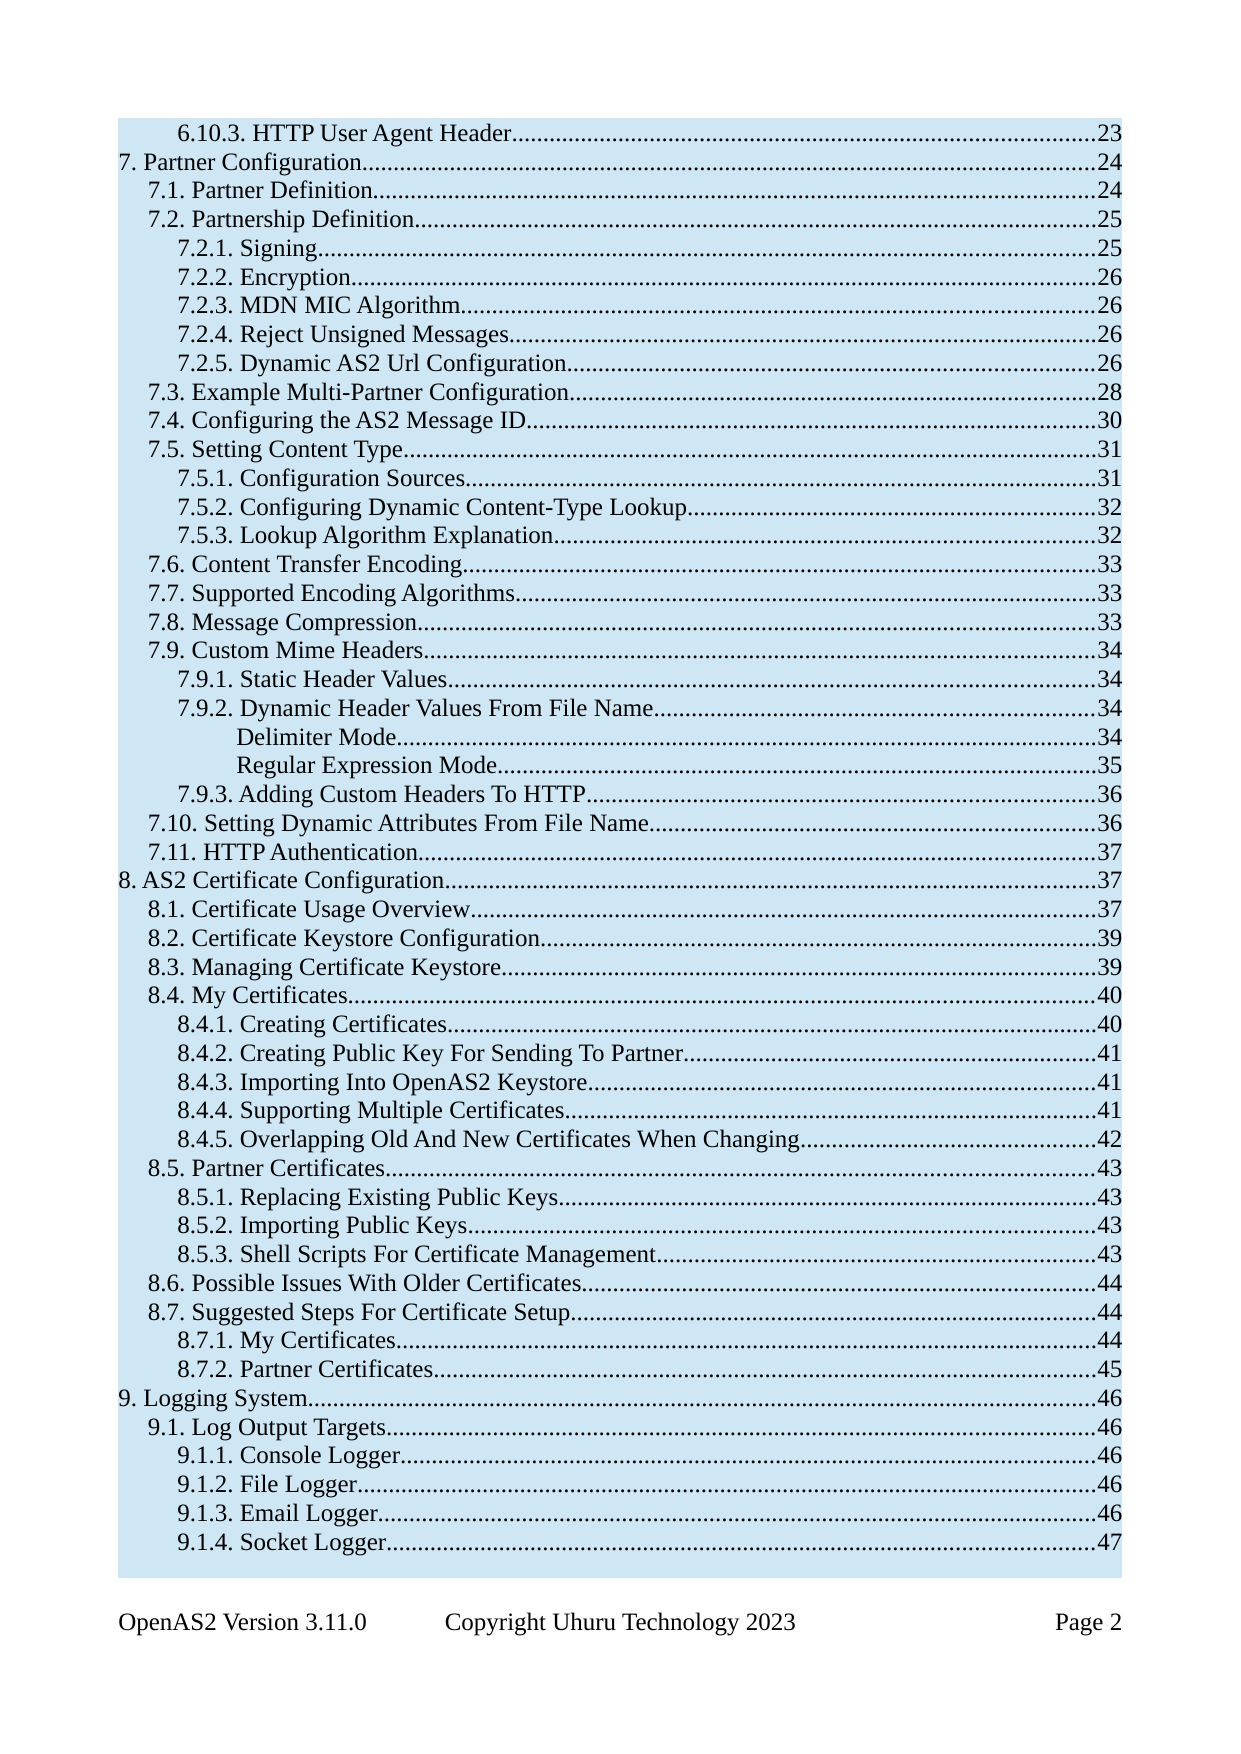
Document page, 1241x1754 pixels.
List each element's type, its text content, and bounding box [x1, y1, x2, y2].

text 7.4. Configuring the AS2 Message ID 30 [148, 406, 1122, 434]
text 8.7.2. Partner Certificates 45 [177, 1354, 1122, 1383]
text 8.4.3. Importing Into OpenAS2 Keystore 41 [177, 1067, 1122, 1096]
text 7.9. Custom Mime Headers 34 [148, 636, 1122, 664]
text 9. Logging System 46 [118, 1383, 1122, 1412]
text 8.2. Certificate Keystore Configuration 39 [148, 923, 1122, 952]
text 7.2.2. Encryption 26 [177, 262, 1122, 291]
text 7.6. Content Transfer Encoding 33 [148, 549, 1122, 578]
text 7.2. Partnership Definition 25 [148, 204, 1122, 233]
text 7.8. Message Compression 33 [148, 607, 1122, 636]
text 7.2.1. Signing 25 [177, 233, 1122, 262]
text 8.4. My Certificates 40 [148, 981, 1122, 1009]
text 7.5.1. Configuration Sources 31 [177, 463, 1122, 492]
text 8.5.3. Shell Scripts For Certificate Management 43 [177, 1239, 1122, 1268]
text 7.1. Partner Definition 24 [148, 176, 1122, 204]
text 8. AS2 Certificate Configuration 37 [118, 866, 1122, 894]
text 8.4.2. Creating Public Key For Sending To Partner 41 [177, 1038, 1122, 1067]
text 8.5. Partner Certificates 43 [148, 1153, 1122, 1182]
text 7.7. Supported Encoding Algorithms 33 [148, 578, 1122, 607]
text Regular Expression Mode 35 [236, 751, 1122, 779]
text 7.5.3. Lookup Algorithm Explanation 32 [177, 521, 1122, 549]
text 8.4.4. Supporting Multiple Certificates 41 [177, 1096, 1122, 1124]
text 8.3. Managing Certificate Keystore 39 [148, 952, 1122, 981]
text 6.10.3. HTTP User Agent Header 23 [177, 118, 1122, 147]
text 7.5.2. Configuring Dynamic Content-Type Lookup 32 [177, 492, 1122, 521]
text 7.10. Setting Dynamic Attributes From File Name 36 [148, 808, 1122, 837]
text 8.7. Suggested Steps For Certificate Setup 44 [148, 1297, 1122, 1326]
text 9.1.3. Email Logger 46 [177, 1498, 1122, 1527]
text 7.9.3. Adding Custom Headers To HTTP 36 [177, 779, 1122, 808]
text 8.6. Possible Issues With Older Certificates 44 [148, 1268, 1122, 1297]
text 9.1.2. File Logger 46 [177, 1469, 1122, 1498]
text Delimiter Mode 34 [236, 722, 1122, 751]
text 8.5.1. Replacing Existing Public Keys 43 [177, 1182, 1122, 1211]
text 7.2.4. Reject Unsigned Messages 26 [177, 319, 1122, 348]
text 7.9.2. Dynamic Header Values From File Name 34 [177, 693, 1122, 722]
text 7.5. Setting Content Type 31 [148, 434, 1122, 463]
text 9.1.1. Console Logger 46 [177, 1441, 1122, 1469]
text 7.2.3. MDN MIC Algorithm 26 [177, 291, 1122, 319]
text 7.3. Example Multi-Partner Configuration 28 [148, 377, 1122, 406]
text 8.7.1. My Certificates 44 [177, 1326, 1122, 1354]
text 8.4.1. Creating Certificates 40 [177, 1009, 1122, 1038]
text 7.11. HTTP Authentication 37 [148, 837, 1122, 866]
text 9.1.4. Socket Logger 47 [177, 1527, 1122, 1556]
text 8.4.5. Overlapping Old And New Certificates When Changing 42 [177, 1124, 1122, 1153]
text 8.1. Certificate Usage Overview 37 [148, 894, 1122, 923]
text 9.1. Log Output Targets 46 [148, 1412, 1122, 1441]
text 7.2.5. Dynamic AS2 Url Configuration 26 [177, 348, 1122, 377]
text 7.9.1. Static Header Values 34 [177, 664, 1122, 693]
text 8.5.2. Importing Public Keys 43 [177, 1211, 1122, 1239]
text 7. Partner Configuration 24 [118, 147, 1122, 176]
